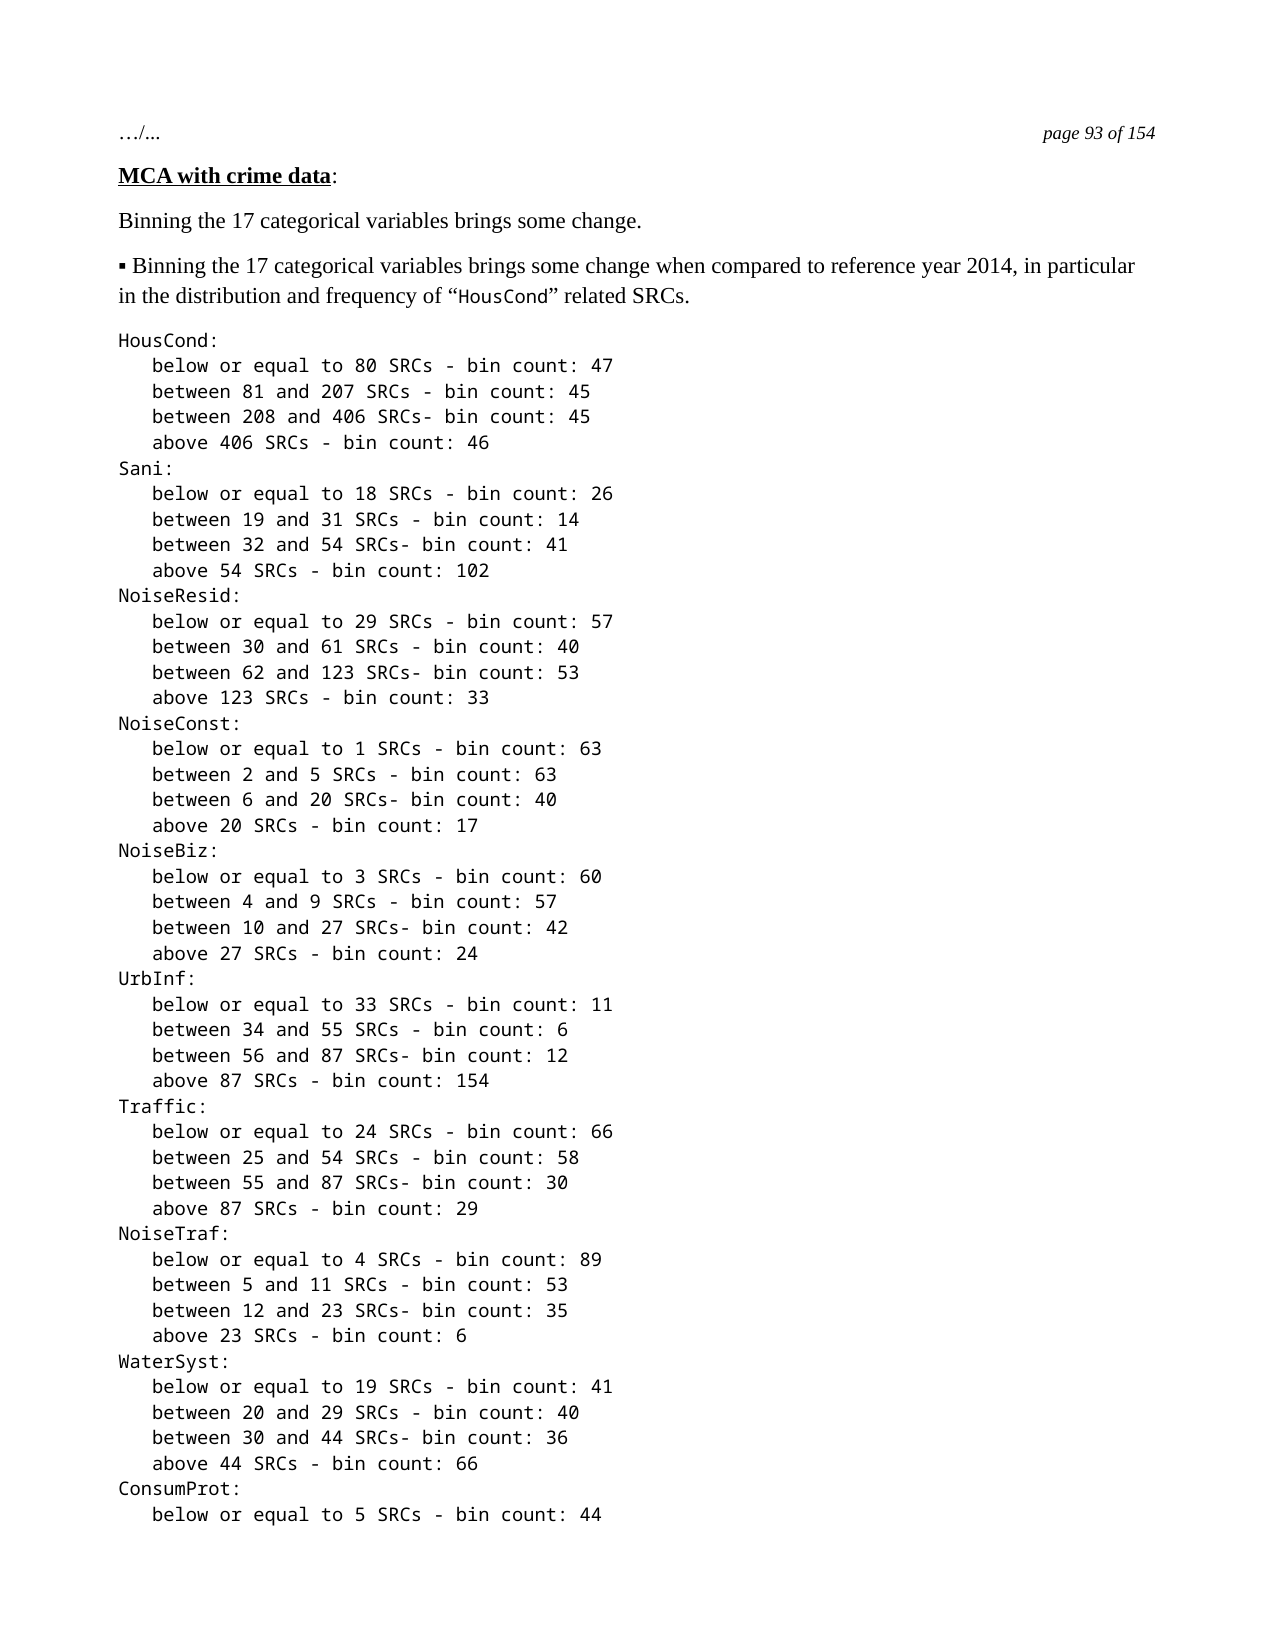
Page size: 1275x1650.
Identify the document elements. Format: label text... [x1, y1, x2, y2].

text between 4 and 9 SRCs - bin count: 57 [118, 889, 1157, 914]
text between 55 and 87 SRCs- bin count: 30 [118, 1169, 1157, 1195]
text below or equal to 1 SRCs - bin count: 63 [118, 736, 1157, 761]
text below or equal to 80 SRCs - bin count: 47 [118, 353, 1157, 378]
text MCA with crime data: [118, 162, 1157, 188]
text WaterSyst: [118, 1348, 1157, 1374]
text below or equal to 4 SRCs - bin count: 89 [118, 1246, 1157, 1272]
text below or equal to 3 SRCs - bin count: 60 [118, 863, 1157, 889]
text below or equal to 24 SRCs - bin count: 66 [118, 1118, 1157, 1144]
text between 81 and 207 SRCs - bin count: 45 [118, 378, 1157, 404]
text below or equal to 33 SRCs - bin count: 11 [118, 991, 1157, 1016]
text between 5 and 11 SRCs - bin count: 53 [118, 1272, 1157, 1297]
text between 208 and 406 SRCs- bin count: 45 [118, 404, 1157, 429]
text between 32 and 54 SRCs- bin count: 41 [118, 531, 1157, 557]
text between 10 and 27 SRCs- bin count: 42 [118, 914, 1157, 940]
text above 123 SRCs - bin count: 33 [118, 684, 1157, 710]
text between 56 and 87 SRCs- bin count: 12 [118, 1042, 1157, 1067]
text below or equal to 19 SRCs - bin count: 41 [118, 1374, 1157, 1399]
text Traffic: [118, 1093, 1157, 1118]
text above 406 SRCs - bin count: 46 [118, 429, 1157, 455]
text between 62 and 123 SRCs- bin count: 53 [118, 659, 1157, 684]
text above 27 SRCs - bin count: 24 [118, 940, 1157, 965]
text between 30 and 61 SRCs - bin count: 40 [118, 633, 1157, 659]
text above 54 SRCs - bin count: 102 [118, 557, 1157, 582]
text Sani: [118, 455, 1157, 480]
text NoiseResid: [118, 582, 1157, 608]
text below or equal to 29 SRCs - bin count: 57 [118, 608, 1157, 633]
text above 23 SRCs - bin count: 6 [118, 1323, 1157, 1348]
text between 2 and 5 SRCs - bin count: 63 [118, 761, 1157, 787]
text between 30 and 44 SRCs- bin count: 36 [118, 1425, 1157, 1450]
text between 12 and 23 SRCs- bin count: 35 [118, 1297, 1157, 1323]
text below or equal to 18 SRCs - bin count: 26 [118, 480, 1157, 506]
text above 20 SRCs - bin count: 17 [118, 812, 1157, 838]
text Binning the 17 categorical variables brings some change. [118, 207, 1157, 233]
text above 87 SRCs - bin count: 154 [118, 1067, 1157, 1093]
text NoiseTraf: [118, 1221, 1157, 1246]
text NoiseConst: [118, 710, 1157, 736]
text between 6 and 20 SRCs- bin count: 40 [118, 787, 1157, 812]
text NoiseBiz: [118, 838, 1157, 863]
text UrbInf: [118, 965, 1157, 991]
text between 34 and 55 SRCs - bin count: 6 [118, 1016, 1157, 1042]
text between 25 and 54 SRCs - bin count: 58 [118, 1144, 1157, 1169]
text above 44 SRCs - bin count: 66 [118, 1450, 1157, 1476]
text between 19 and 31 SRCs - bin count: 14 [118, 506, 1157, 531]
text ▪ Binning the 17 categorical variables brings some change when compared to reference year 2014, in particular in the distribution and frequency of “HousCond” related SRCs. [118, 252, 1157, 309]
text below or equal to 5 SRCs - bin count: 44 [118, 1501, 1157, 1527]
text ConsumProt: [118, 1476, 1157, 1501]
text between 20 and 29 SRCs - bin count: 40 [118, 1399, 1157, 1425]
text above 87 SRCs - bin count: 29 [118, 1195, 1157, 1221]
text HousCond: [118, 327, 1157, 353]
